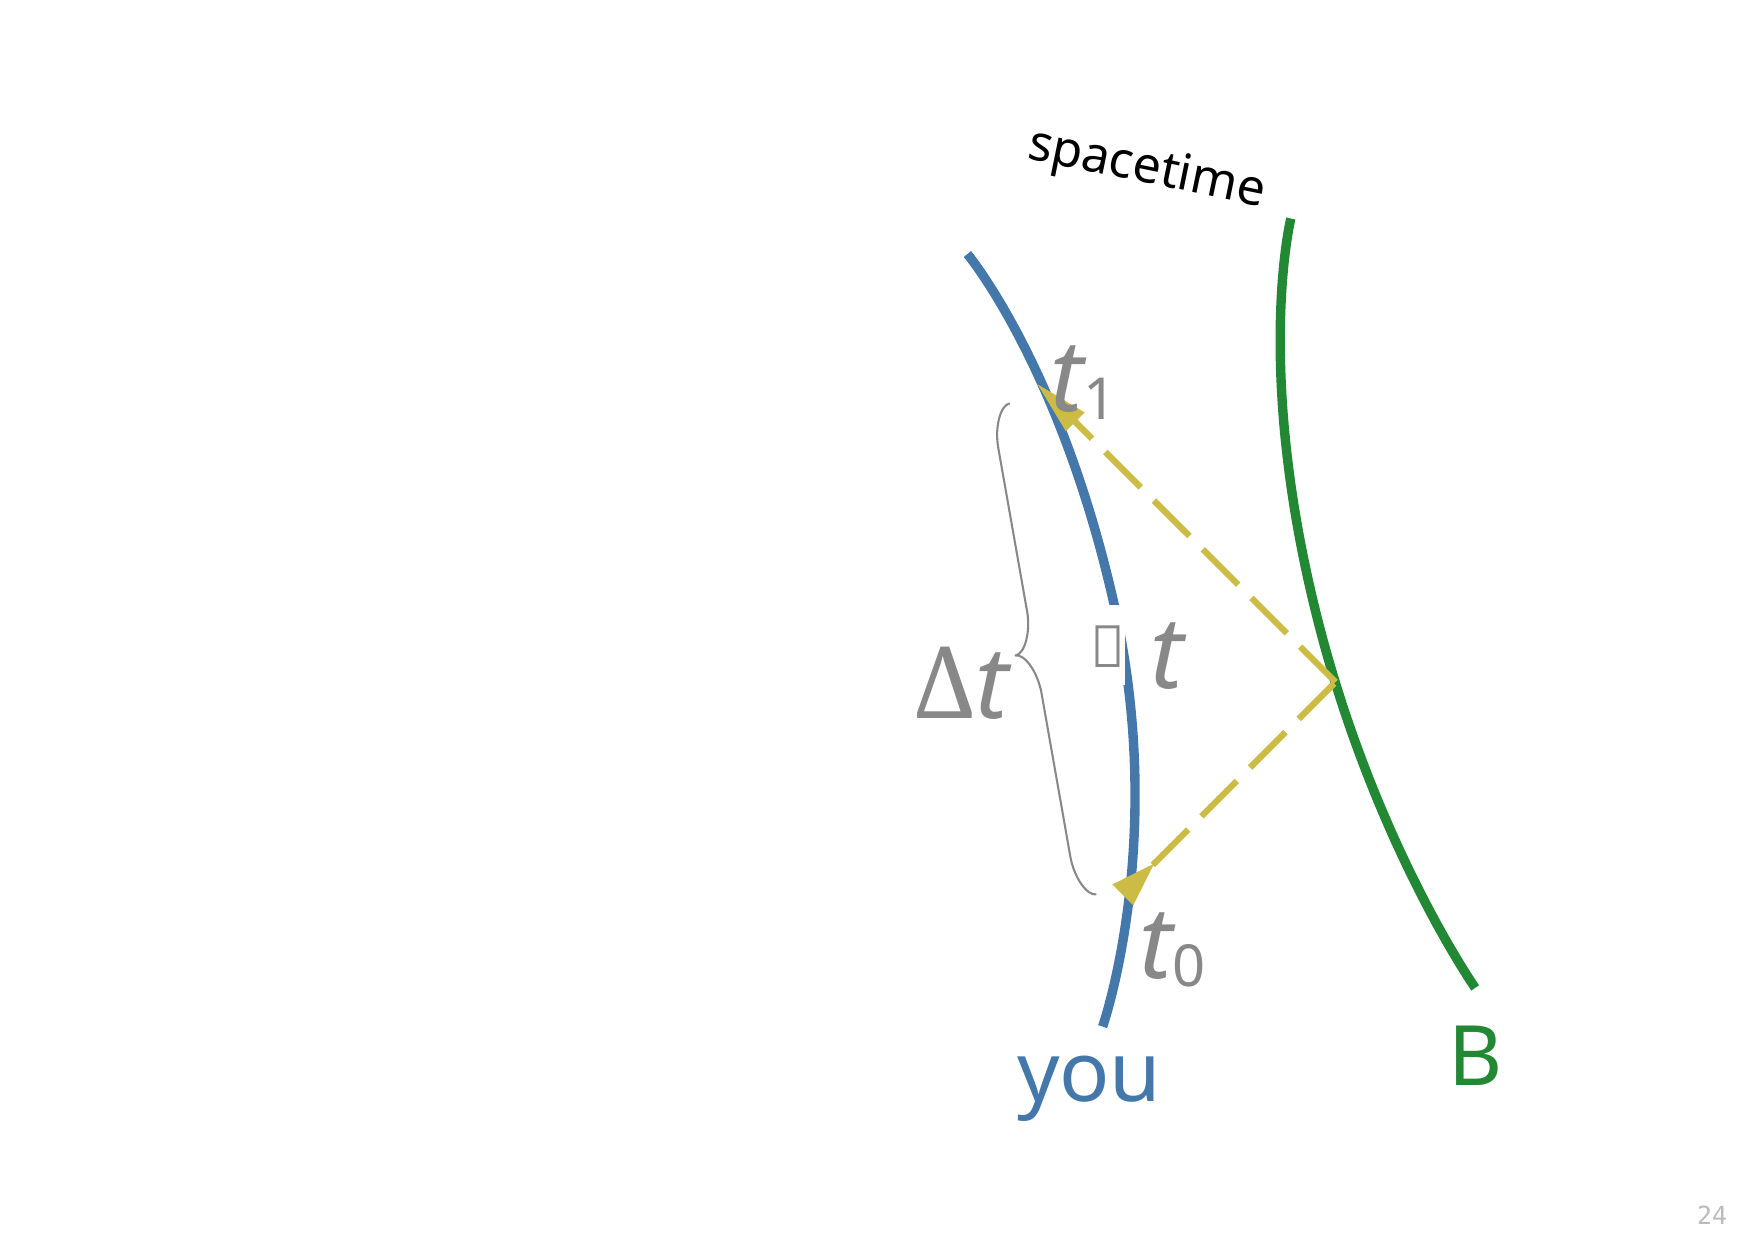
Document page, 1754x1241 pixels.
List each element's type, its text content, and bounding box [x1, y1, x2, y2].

text_box Δt [899, 604, 1026, 720]
text_box  [1075, 597, 1136, 671]
text_box t1 [1035, 297, 1128, 412]
text_box t0 [1124, 863, 1217, 979]
text_box B [1433, 989, 1514, 1088]
text_box t [1136, 574, 1200, 690]
text_box spacetime [1010, 95, 1270, 210]
text_box you [1002, 1005, 1175, 1104]
